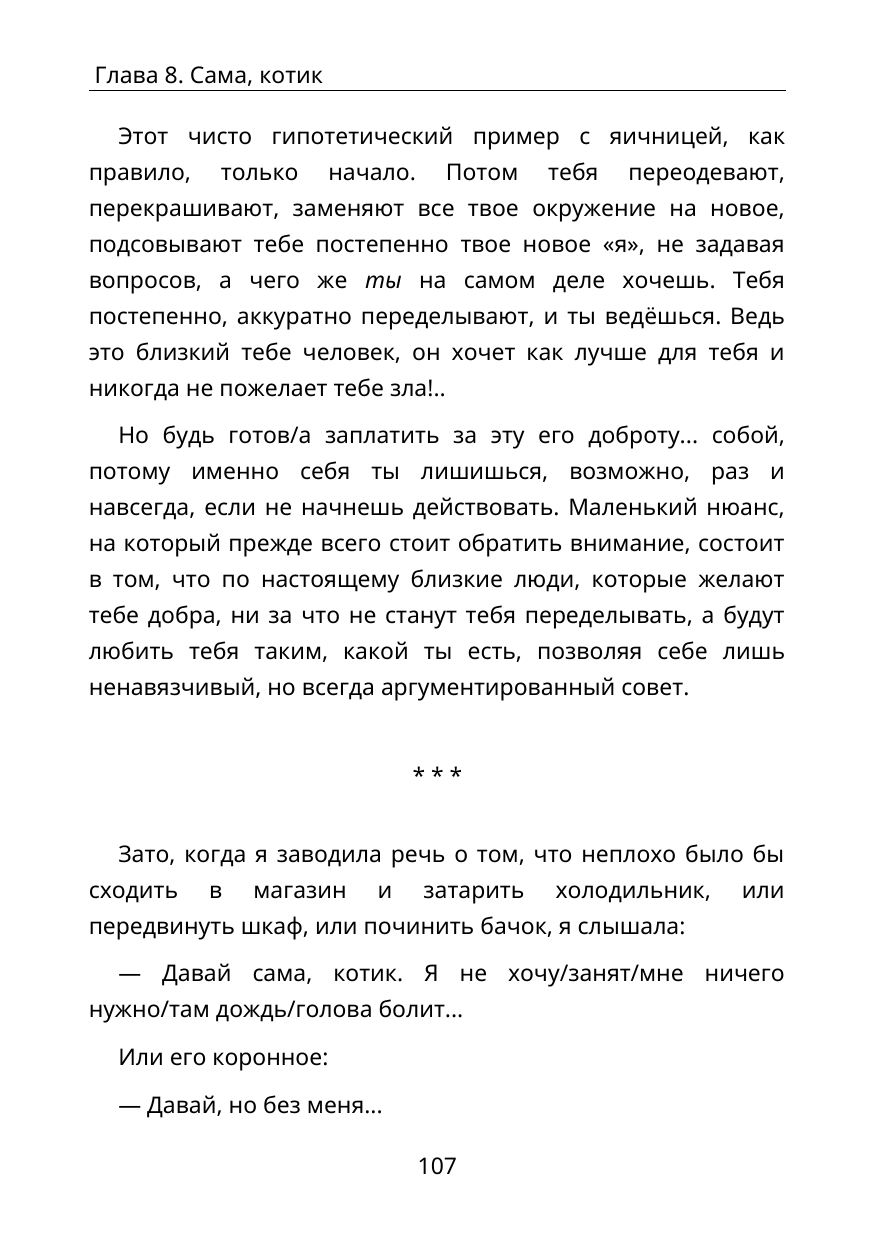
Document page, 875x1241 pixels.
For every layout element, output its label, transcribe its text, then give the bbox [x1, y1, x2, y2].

text Но будь готов/а заплатить за эту его доброту... собой, потому именно себя ты лишишься, возможно, раз и навсегда, если не начнешь действовать. Маленький нюанс, на который прежде всего стоит обратить внимание, состоит в том, что по настоящему близкие люди, которые желают тебе добра, ни за что не станут тебя переделывать, а будут любить тебя таким, какой ты есть, позволяя себе лишь ненавязчивый, но всегда аргументированный совет. [88, 419, 786, 702]
subtitle * * * [88, 760, 786, 791]
text Этот чисто гипотетический пример с яичницей, как правило, только начало. Потом тебя переодевают, перекрашивают, заменяют все твое окружение на новое, подсовывают тебе постепенно твое новое «я», не задавая вопросов, а чего же ты на самом деле хочешь. Тебя постепенно, аккуратно переделывают, и ты ведёшься. Ведь это близкий тебе человек, он хочет как лучше для тебя и никогда не пожелает тебе зла!.. [88, 120, 786, 403]
text Зато, когда я заводила речь о том, что неплохо было бы сходить в магазин и затарить холодильник, или передвинуть шкаф, или починить бачок, я слышала: [88, 838, 786, 941]
text — Давай, но без меня... [88, 1089, 786, 1120]
text Или его коронное: [88, 1041, 786, 1072]
text — Давай сама, котик. Я не хочу/занят/мне ничего нужно/там дождь/голова болит... [88, 957, 786, 1024]
